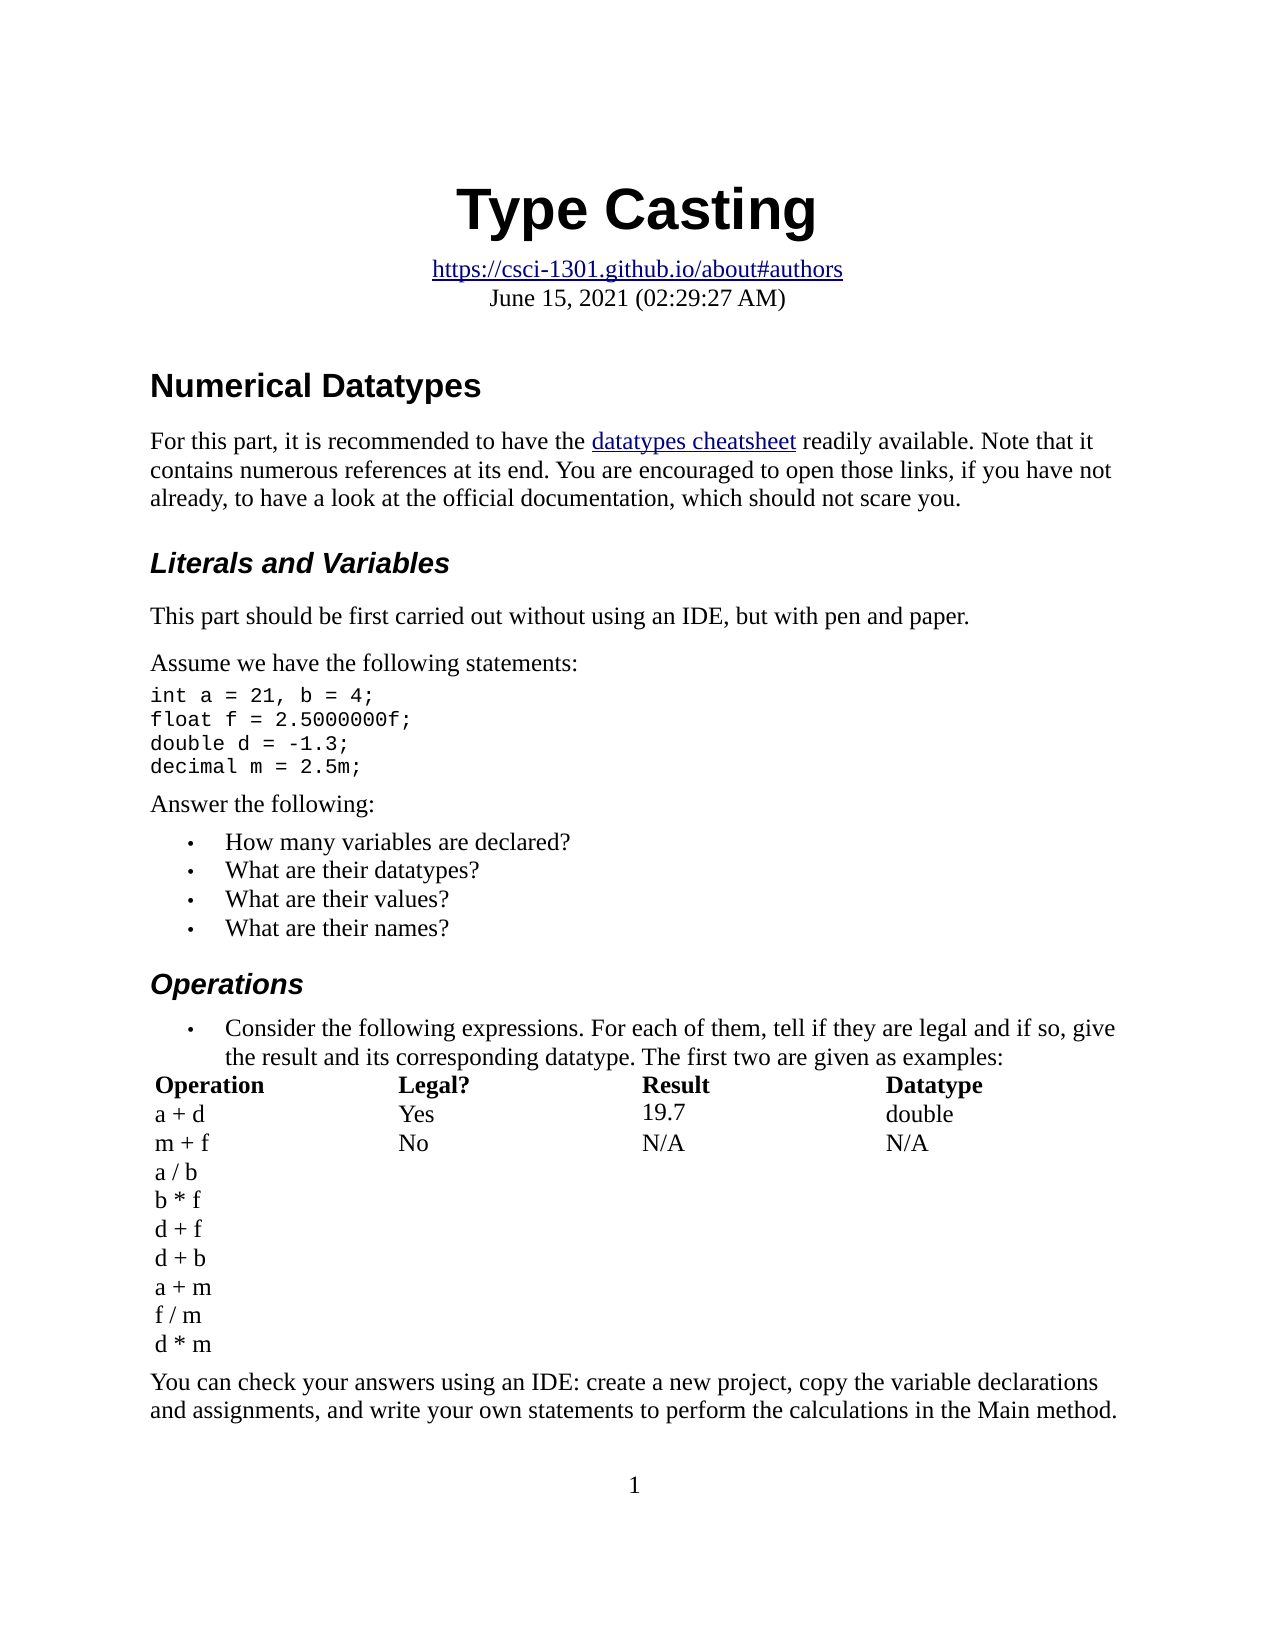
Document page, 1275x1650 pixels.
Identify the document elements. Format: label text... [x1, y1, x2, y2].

text https://csci-1301.github.io/about#authors [150, 254, 1125, 283]
text For this part, it is recommended to have the datatypes cheatsheet readily available. Note that it contains numerous references at its end. You are encouraged to open those links, if you have not already, to have a look at the official documentation, which should not scare you. [150, 426, 1125, 512]
table_cell [394, 1300, 637, 1329]
table_cell d + f [150, 1214, 394, 1243]
table_cell [881, 1272, 1125, 1300]
text decimal m = 2.5m; [150, 756, 1125, 780]
table_cell [638, 1272, 881, 1300]
table_cell [394, 1243, 637, 1272]
table_cell [881, 1300, 1125, 1329]
table_cell m + f [150, 1128, 394, 1157]
table_cell [394, 1185, 637, 1214]
text int a = 21, b = 4; [150, 686, 1125, 709]
subtitle Literals and Variables [150, 546, 1125, 580]
table_cell [638, 1185, 881, 1214]
text float f = 2.5000000f; [150, 709, 1125, 733]
text You can check your answers using an IDE: create a new project, copy the variable declarations and assignments, and write your own statements to perform the calculations in the Main method. [150, 1367, 1125, 1424]
table_cell f / m [150, 1300, 394, 1329]
table_cell [638, 1099, 881, 1128]
list How many variables are declared? [187, 827, 1125, 856]
table_header Legal? [394, 1070, 637, 1099]
table_cell [638, 1214, 881, 1243]
title Type Casting [150, 175, 1125, 242]
table_cell [394, 1272, 637, 1300]
table_cell [881, 1157, 1125, 1185]
list What are their names? [187, 913, 1125, 942]
table_header Result [638, 1070, 881, 1099]
table_cell [394, 1214, 637, 1243]
table_cell [881, 1185, 1125, 1214]
table_header Datatype [881, 1070, 1125, 1099]
table_cell double [881, 1099, 1125, 1128]
table_cell a + m [150, 1272, 394, 1300]
table_cell [394, 1329, 637, 1358]
table_cell a / b [150, 1157, 394, 1185]
table_cell No [394, 1128, 637, 1157]
list What are their values? [187, 884, 1125, 913]
text Answer the following: [150, 789, 1125, 818]
table_cell N/A [881, 1128, 1125, 1157]
subtitle Operations [150, 967, 1125, 1000]
table_cell [638, 1300, 881, 1329]
table_cell [881, 1329, 1125, 1358]
list What are their datatypes? [187, 856, 1125, 884]
table_cell [638, 1243, 881, 1272]
table_cell [881, 1214, 1125, 1243]
text double d = -1.3; [150, 733, 1125, 756]
table_cell Yes [394, 1099, 637, 1128]
table_header Operation [150, 1070, 394, 1099]
subtitle Numerical Datatypes [150, 366, 1125, 404]
table_cell [638, 1329, 881, 1358]
table_cell N/A [638, 1128, 881, 1157]
text June 15, 2021 (02:29:27 AM) [150, 283, 1125, 312]
table_cell [394, 1157, 637, 1185]
table_cell [881, 1243, 1125, 1272]
table_cell a + d [150, 1099, 394, 1128]
list Consider the following expressions. For each of them, tell if they are legal and if so, give the result and its corresponding datatype. The first two are given as examples: [187, 1013, 1125, 1070]
text This part should be first carried out without using an IDE, but with pen and paper. [150, 601, 1125, 630]
table_cell d + b [150, 1243, 394, 1272]
table_cell b * f [150, 1185, 394, 1214]
table_cell d * m [150, 1329, 394, 1358]
text Assume we have the following statements: [150, 648, 1125, 677]
table_cell [638, 1157, 881, 1185]
